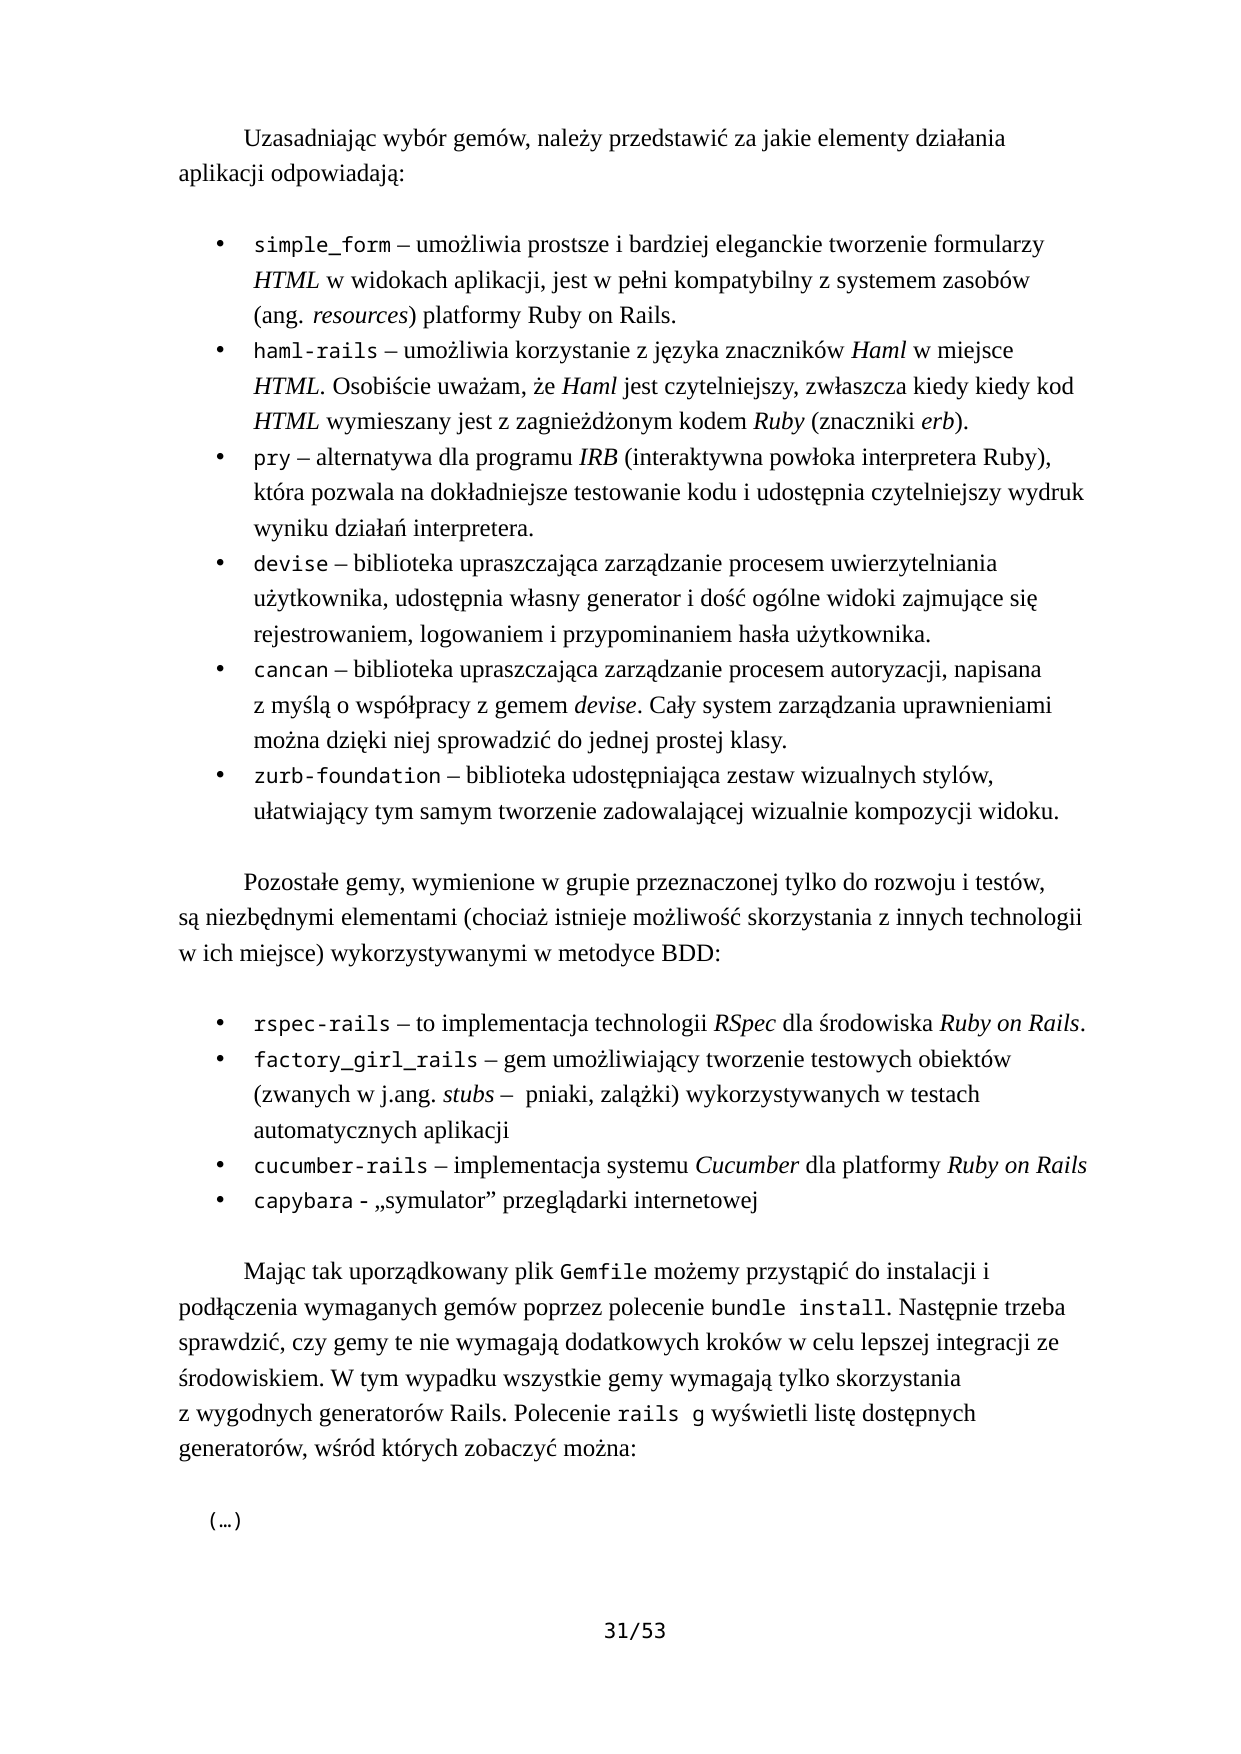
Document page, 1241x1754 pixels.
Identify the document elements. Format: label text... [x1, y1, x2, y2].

list factory_girl_rails – gem umożliwiający tworzenie testowych obiektów (zwanych w j.ang. stubs – pniaki, zalążki) wykorzystywanych w testach automatycznych aplikacji [216, 1039, 1093, 1145]
list pry – alternatywa dla programu IRB (interaktywna powłoka interpretera Ruby), która pozwala na dokładniejsze testowanie kodu i udostępnia czytelniejszy wydruk wyniku działań interpretera. [216, 437, 1093, 543]
list rspec-rails – to implementacja technologii RSpec dla środowiska Ruby on Rails. [216, 1003, 1093, 1039]
list cucumber-rails – implementacja systemu Cucumber dla platformy Ruby on Rails [216, 1145, 1093, 1181]
list cancan – biblioteka upraszczająca zarządzanie procesem autoryzacji, napisana z myślą o współpracy z gemem devise. Cały system zarządzania uprawnieniami można dzięki niej sprowadzić do jednej prostej klasy. [216, 649, 1093, 756]
list zurb-foundation – biblioteka udostępniająca zestaw wizualnych stylów, ułatwiający tym samym tworzenie zadowalającej wizualnie kompozycji widoku. [216, 756, 1093, 826]
list haml-rails – umożliwia korzystanie z języka znaczników Haml w miejsce HTML. Osobiście uważam, że Haml jest czytelniejszy, zwłaszcza kiedy kiedy kod HTML wymieszany jest z zagnieżdżonym kodem Ruby (znaczniki erb). [216, 331, 1093, 437]
text Mając tak uporządkowany plik Gemfile możemy przystąpić do instalacji i podłączenia wymaganych gemów poprzez polecenie bundle install. Następnie trzeba sprawdzić, czy gemy te nie wymagają dodatkowych kroków w celu lepszej integracji ze środowiskiem. W tym wypadku wszystkie gemy wymagają tylko skorzystania z wygodnych generatorów Rails. Polecenie rails g wyświetli listę dostępnych generatorów, wśród których zobaczyć można: [178, 1251, 1093, 1464]
list devise – biblioteka upraszczająca zarządzanie procesem uwierzytelniania użytkownika, udostępnia własny generator i dość ogólne widoki zajmujące się rejestrowaniem, logowaniem i przypominaniem hasła użytkownika. [216, 543, 1093, 649]
list capybara - „symulator” przeglądarki internetowej [216, 1181, 1093, 1216]
list simple_form – umożliwia prostsze i bardziej eleganckie tworzenie formularzy HTML w widokach aplikacji, jest w pełni kompatybilny z systemem zasobów (ang. resources) platformy Ruby on Rails. [216, 224, 1093, 331]
table_header (…) [177, 1499, 1093, 1568]
text Uzasadniając wybór gemów, należy przedstawić za jakie elementy działania aplikacji odpowiadają: [178, 118, 1093, 189]
text Pozostałe gemy, wymienione w grupie przeznaczonej tylko do rozwoju i testów, są niezbędnymi elementami (chociaż istnieje możliwość skorzystania z innych technologii w ich miejsce) wykorzystywanymi w metodyce BDD: [178, 862, 1093, 968]
